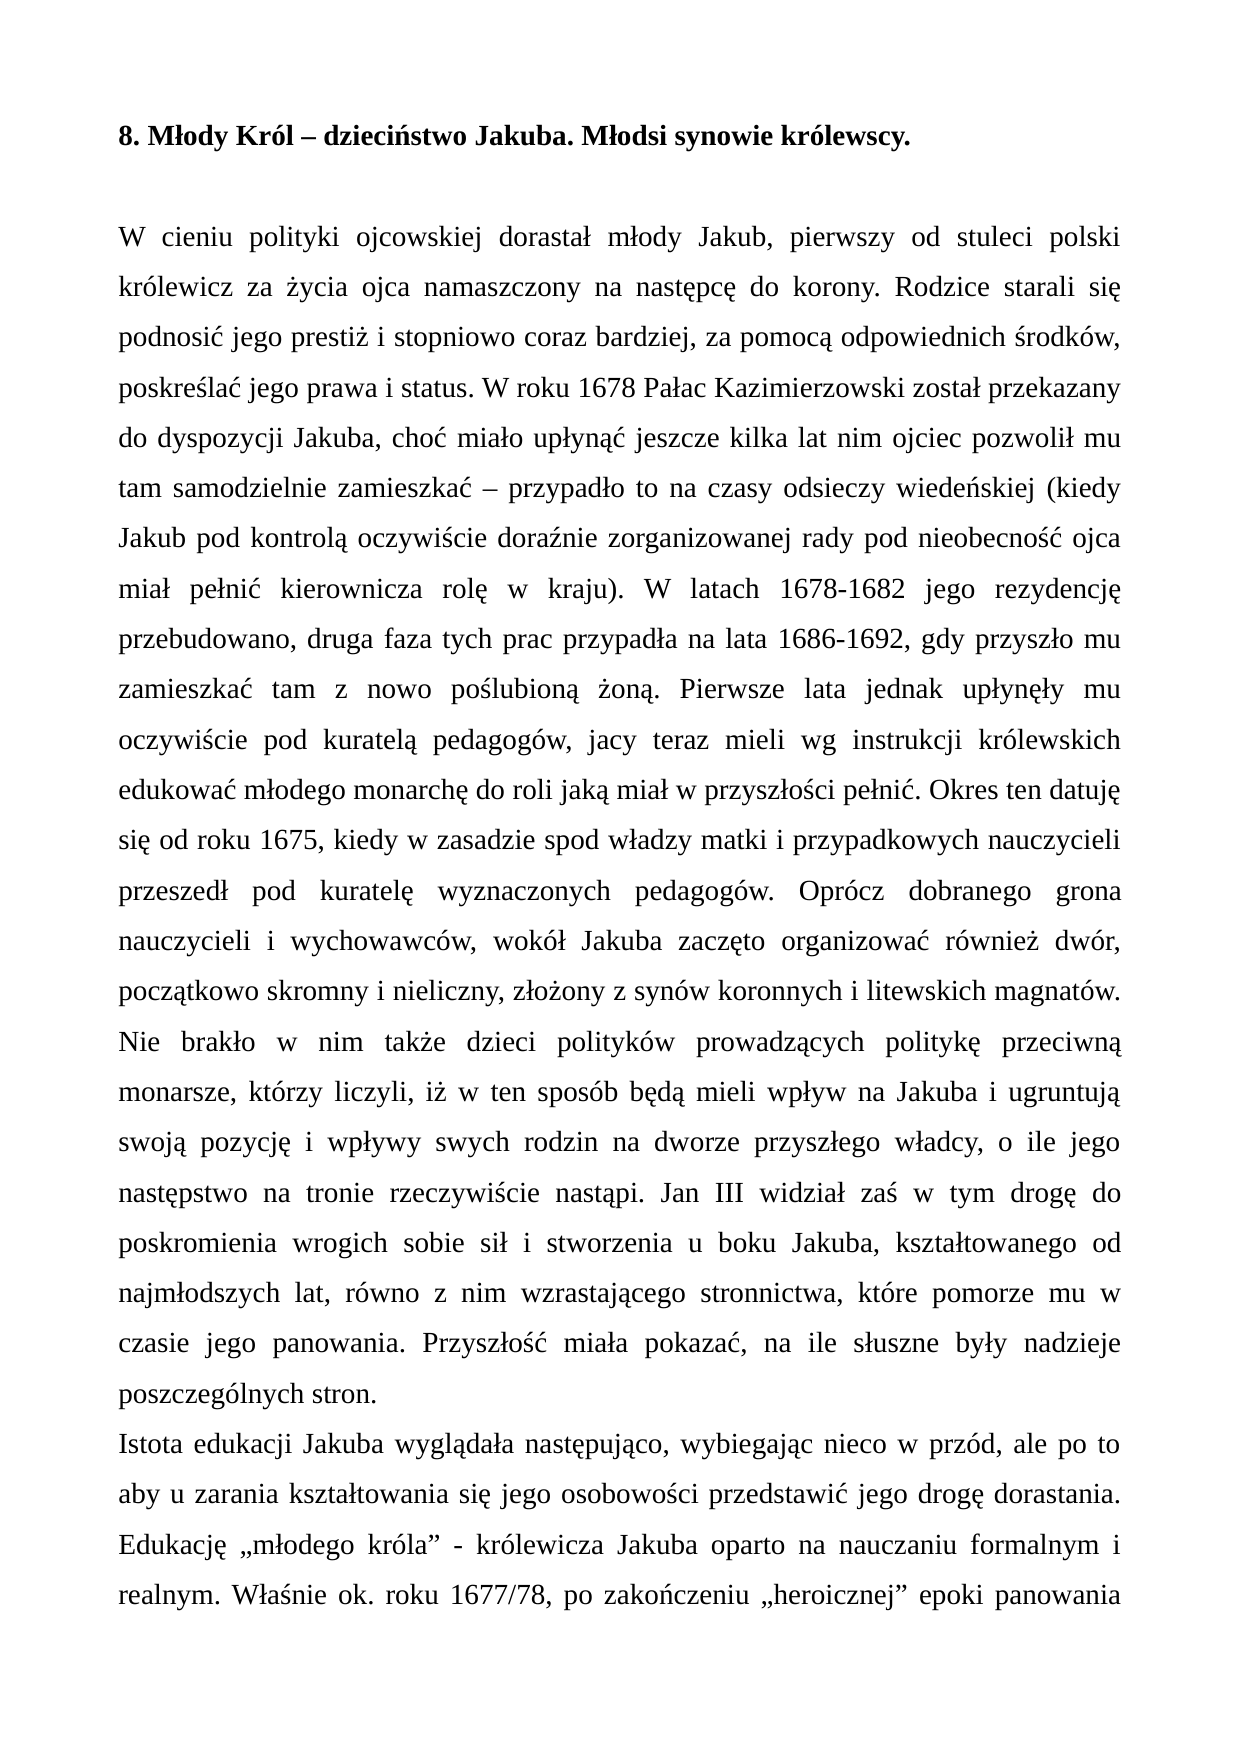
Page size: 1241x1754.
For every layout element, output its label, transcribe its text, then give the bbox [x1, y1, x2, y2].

text Istota edukacji Jakuba wyglądała następująco, wybiegając nieco w przód, ale po to aby u zarania kształtowania się jego osobowości przedstawić jego drogę dorastania. Edukację „młodego króla” - królewicza Jakuba oparto na nauczaniu formalnym i realnym. Właśnie ok. roku 1677/78, po zakończeniu „heroicznej” epoki panowania [118, 1426, 1122, 1611]
text W cieniu polityki ojcowskiej dorastał młody Jakub, pierwszy od stuleci polski królewicz za życia ojca namaszczony na następcę do korony. Rodzice starali się podnosić jego prestiż i stopniowo coraz bardziej, za pomocą odpowiednich środków, poskreślać jego prawa i status. W roku 1678 Pałac Kazimierzowski został przekazany do dyspozycji Jakuba, choć miało upłynąć jeszcze kilka lat nim ojciec pozwolił mu tam samodzielnie zamieszkać – przypadło to na czasy odsieczy wiedeńskiej (kiedy Jakub pod kontrolą oczywiście doraźnie zorganizowanej rady pod nieobecność ojca miał pełnić kierownicza rolę w kraju). W latach 1678-1682 jego rezydencję przebudowano, druga faza tych prac przypadła na lata 1686-1692, gdy przyszło mu zamieszkać tam z nowo poślubioną żoną. Pierwsze lata jednak upłynęły mu oczywiście pod kuratelą pedagogów, jacy teraz mieli wg instrukcji królewskich edukować młodego monarchę do roli jaką miał w przyszłości pełnić. Okres ten datuję się od roku 1675, kiedy w zasadzie spod władzy matki i przypadkowych nauczycieli przeszedł pod kuratelę wyznaczonych pedagogów. Oprócz dobranego grona nauczycieli i wychowawców, wokół Jakuba zaczęto organizować również dwór, początkowo skromny i nieliczny, złożony z synów koronnych i litewskich magnatów. Nie brakło w nim także dzieci polityków prowadzących politykę przeciwną monarsze, którzy liczyli, iż w ten sposób będą mieli wpływ na Jakuba i ugruntują swoją pozycję i wpływy swych rodzin na dworze przyszłego władcy, o ile jego następstwo na tronie rzeczywiście nastąpi. Jan III widział zaś w tym drogę do poskromienia wrogich sobie sił i stworzenia u boku Jakuba, kształtowanego od najmłodszych lat, równo z nim wzrastającego stronnictwa, które pomorze mu w czasie jego panowania. Przyszłość miała pokazać, na ile słuszne były nadzieje poszczególnych stron. [118, 219, 1122, 1409]
text 8. Młody Król – dzieciństwo Jakuba. Młodsi synowie królewscy. [118, 118, 1122, 152]
